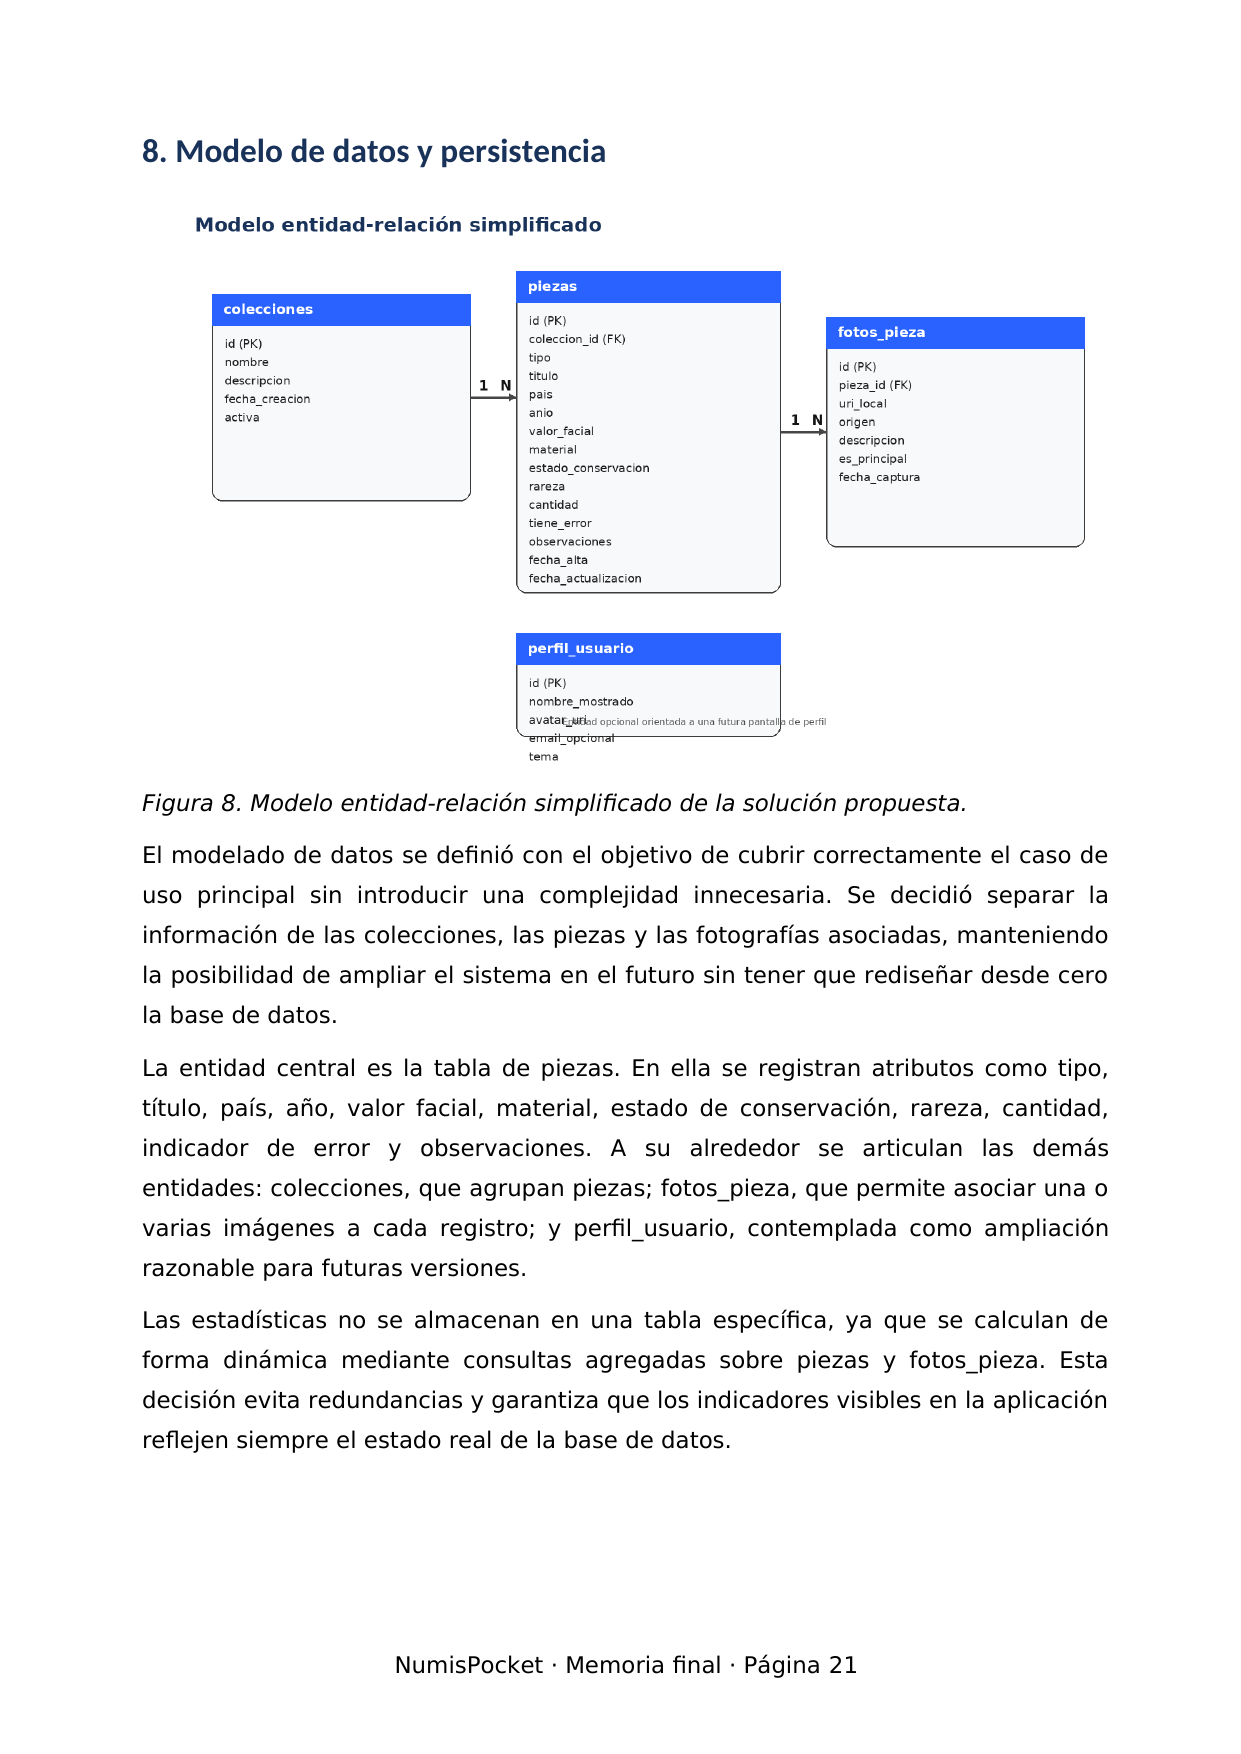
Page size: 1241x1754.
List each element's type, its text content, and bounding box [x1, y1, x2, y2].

text Figura 8. Modelo entidad-relación simplificado de la solución propuesta. [142, 790, 1110, 817]
picture [160, 191, 1135, 765]
subtitle 8. Modelo de datos y persistencia [142, 130, 1110, 171]
text La entidad central es la tabla de piezas. En ella se registran atributos como tipo, título, país, año, valor facial, material, estado de conservación, rareza, cantidad, indicador de error y observaciones. A su alrededor se articulan las demás entidades: colecciones, que agrupan piezas; fotos_pieza, que permite asociar una o varias imágenes a cada registro; y perfil_usuario, contemplada como ampliación razonable para futuras versiones. [142, 1055, 1110, 1282]
text El modelado de datos se definió con el objetivo de cubrir correctamente el caso de uso principal sin introducir una complejidad innecesaria. Se decidió separar la información de las colecciones, las piezas y las fotografías asociadas, manteniendo la posibilidad de ampliar el sistema en el futuro sin tener que rediseñar desde cero la base de datos. [142, 842, 1110, 1029]
text Las estadísticas no se almacenan en una tabla específica, ya que se calculan de forma dinámica mediante consultas agregadas sobre piezas y fotos_pieza. Esta decisión evita redundancias y garantiza que los indicadores visibles en la aplicación reflejen siempre el estado real de la base de datos. [142, 1307, 1110, 1454]
